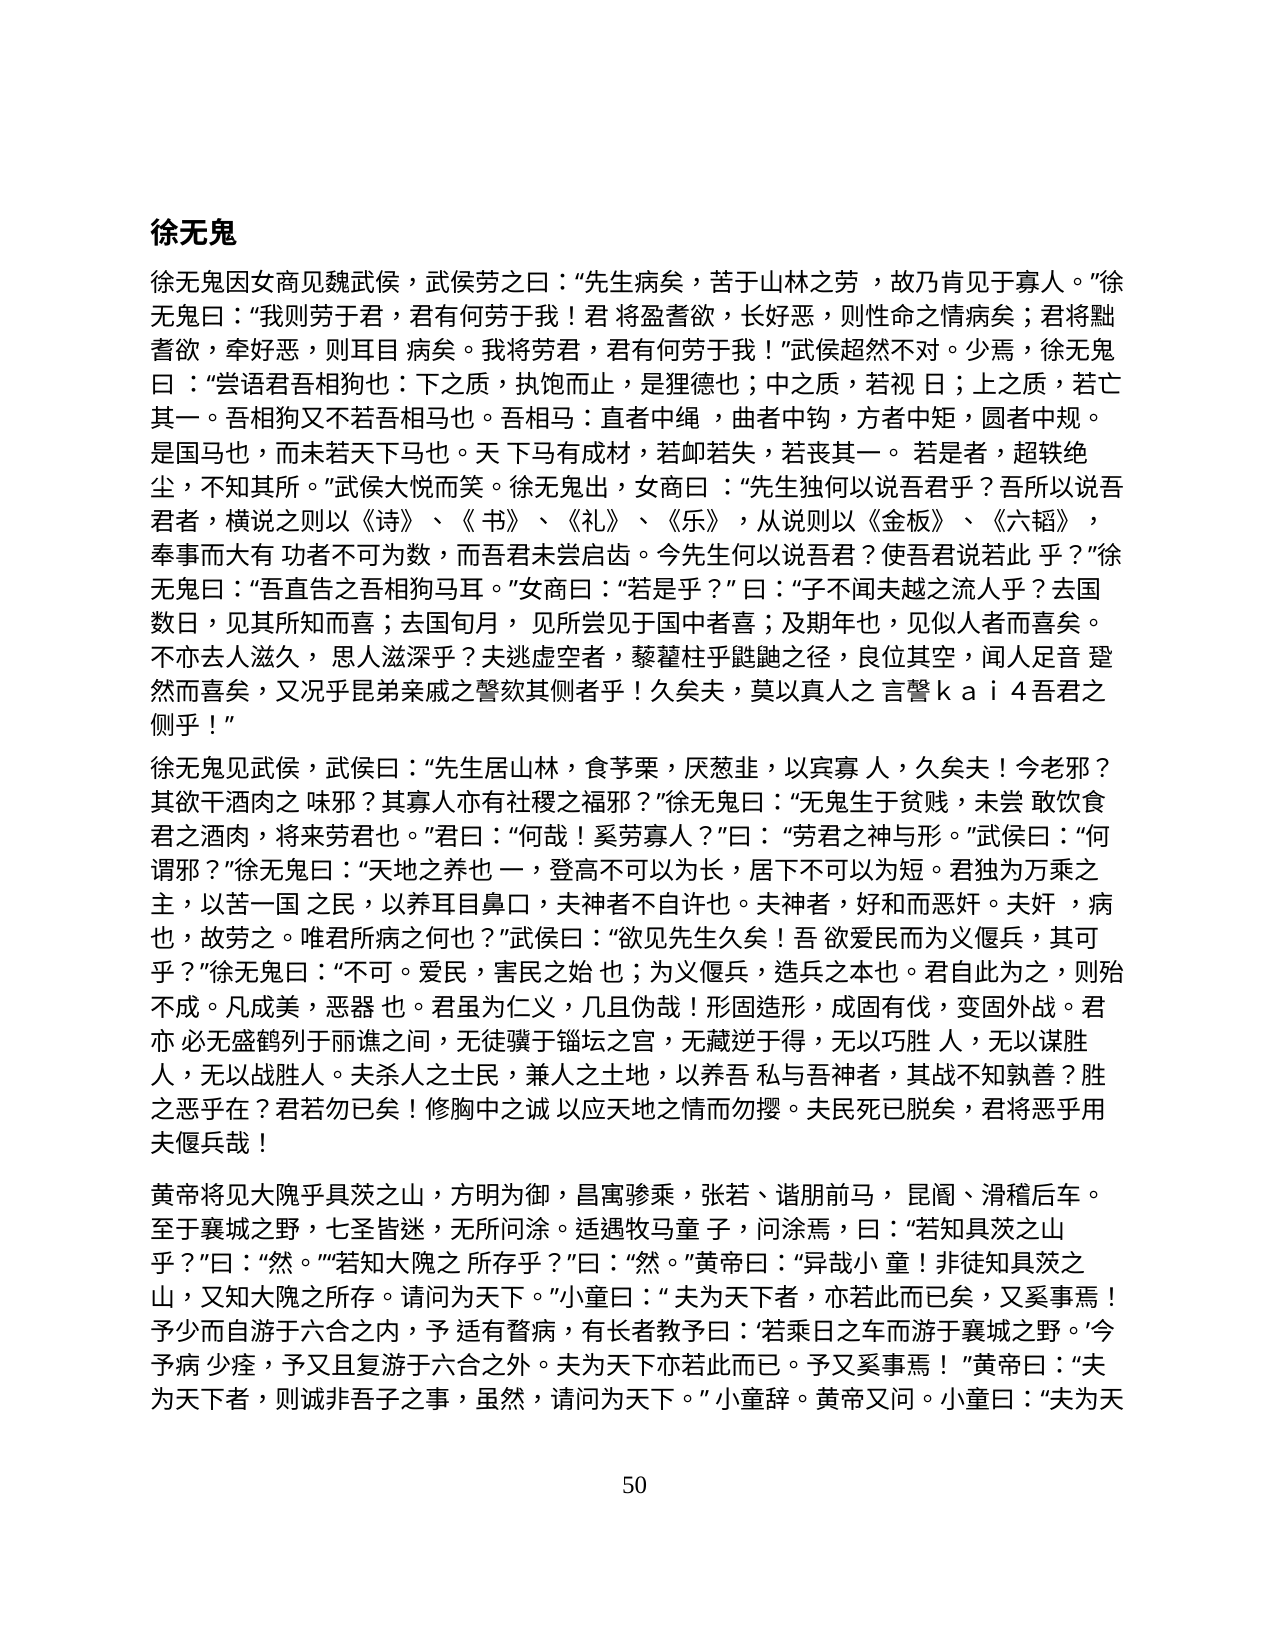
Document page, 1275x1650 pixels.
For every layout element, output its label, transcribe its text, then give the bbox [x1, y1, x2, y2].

text 徐无鬼因女商见魏武侯，武侯劳之曰：“先生病矣，苦于山林之劳 ，故乃肯见于寡人。”徐无鬼曰：“我则劳于君，君有何劳于我！君 将盈耆欲，长好恶，则性命之情病矣；君将黜耆欲，牵好恶，则耳目 病矣。我将劳君，君有何劳于我！”武侯超然不对。少焉，徐无鬼曰 ：“尝语君吾相狗也：下之质，执饱而止，是狸德也；中之质，若视 日；上之质，若亡其一。吾相狗又不若吾相马也。吾相马：直者中绳 ，曲者中钩，方者中矩，圆者中规。是国马也，而未若天下马也。天 下马有成材，若卹若失，若丧其一。 若是者，超轶绝尘，不知其所。”武侯大悦而笑。徐无鬼出，女商曰 ：“先生独何以说吾君乎？吾所以说吾君者，横说之则以《诗》、《 书》、《礼》、《乐》，从说则以《金板》、《六韬》，奉事而大有 功者不可为数，而吾君未尝启齿。今先生何以说吾君？使吾君说若此 乎？”徐无鬼曰：“吾直告之吾相狗马耳。”女商曰：“若是乎？” 曰：“子不闻夫越之流人乎？去国数日，见其所知而喜；去国旬月， 见所尝见于国中者喜；及期年也，见似人者而喜矣。不亦去人滋久， 思人滋深乎？夫逃虚空者，藜藋柱乎鼪鼬之径，良位其空，闻人足音 跫然而喜矣，又况乎昆弟亲戚之謦欬其侧者乎！久矣夫，莫以真人之 言謦ｋａｉ４吾君之侧乎！” [150, 265, 1125, 742]
subtitle 徐无鬼 [150, 213, 1125, 252]
text 黄帝将见大隗乎具茨之山，方明为御，昌寓骖乘，张若、谐朋前马， 昆阍、滑稽后车。至于襄城之野，七圣皆迷，无所问涂。适遇牧马童 子，问涂焉，曰：“若知具茨之山乎？”曰：“然。”“若知大隗之 所存乎？”曰：“然。”黄帝曰：“异哉小 童！非徒知具茨之山，又知大隗之所存。请问为天下。”小童曰：“ 夫为天下者，亦若此而已矣，又奚事焉！予少而自游于六合之内，予 适有瞀病，有长者教予曰：‘若乘日之车而游于襄城之野。’今予病 少痊，予又且复游于六合之外。夫为天下亦若此而已。予又奚事焉！ ”黄帝曰：“夫为天下者，则诚非吾子之事，虽然，请问为天下。” 小童辞。黄帝又问。小童曰：“夫为天 [150, 1177, 1125, 1416]
text 徐无鬼见武侯，武侯曰：“先生居山林，食芧栗，厌葱韭，以宾寡 人，久矣夫！今老邪？其欲干酒肉之 味邪？其寡人亦有社稷之福邪？”徐无鬼曰：“无鬼生于贫贱，未尝 敢饮食君之酒肉，将来劳君也。”君曰：“何哉！奚劳寡人？”曰： “劳君之神与形。”武侯曰：“何谓邪？”徐无鬼曰：“天地之养也 一，登高不可以为长，居下不可以为短。君独为万乘之主，以苦一国 之民，以养耳目鼻口，夫神者不自许也。夫神者，好和而恶奸。夫奸 ，病也，故劳之。唯君所病之何也？”武侯曰：“欲见先生久矣！吾 欲爱民而为义偃兵，其可乎？”徐无鬼曰：“不可。爱民，害民之始 也；为义偃兵，造兵之本也。君自此为之，则殆不成。凡成美，恶器 也。君虽为仁义，几且伪哉！形固造形，成固有伐，变固外战。君亦 必无盛鹤列于丽谯之间，无徒骥于锱坛之宫，无藏逆于得，无以巧胜 人，无以谋胜人，无以战胜人。夫杀人之士民，兼人之土地，以养吾 私与吾神者，其战不知孰善？胜之恶乎在？君若勿已矣！修胸中之诚 以应天地之情而勿撄。夫民死已脱矣，君将恶乎用夫偃兵哉！ [150, 751, 1125, 1159]
